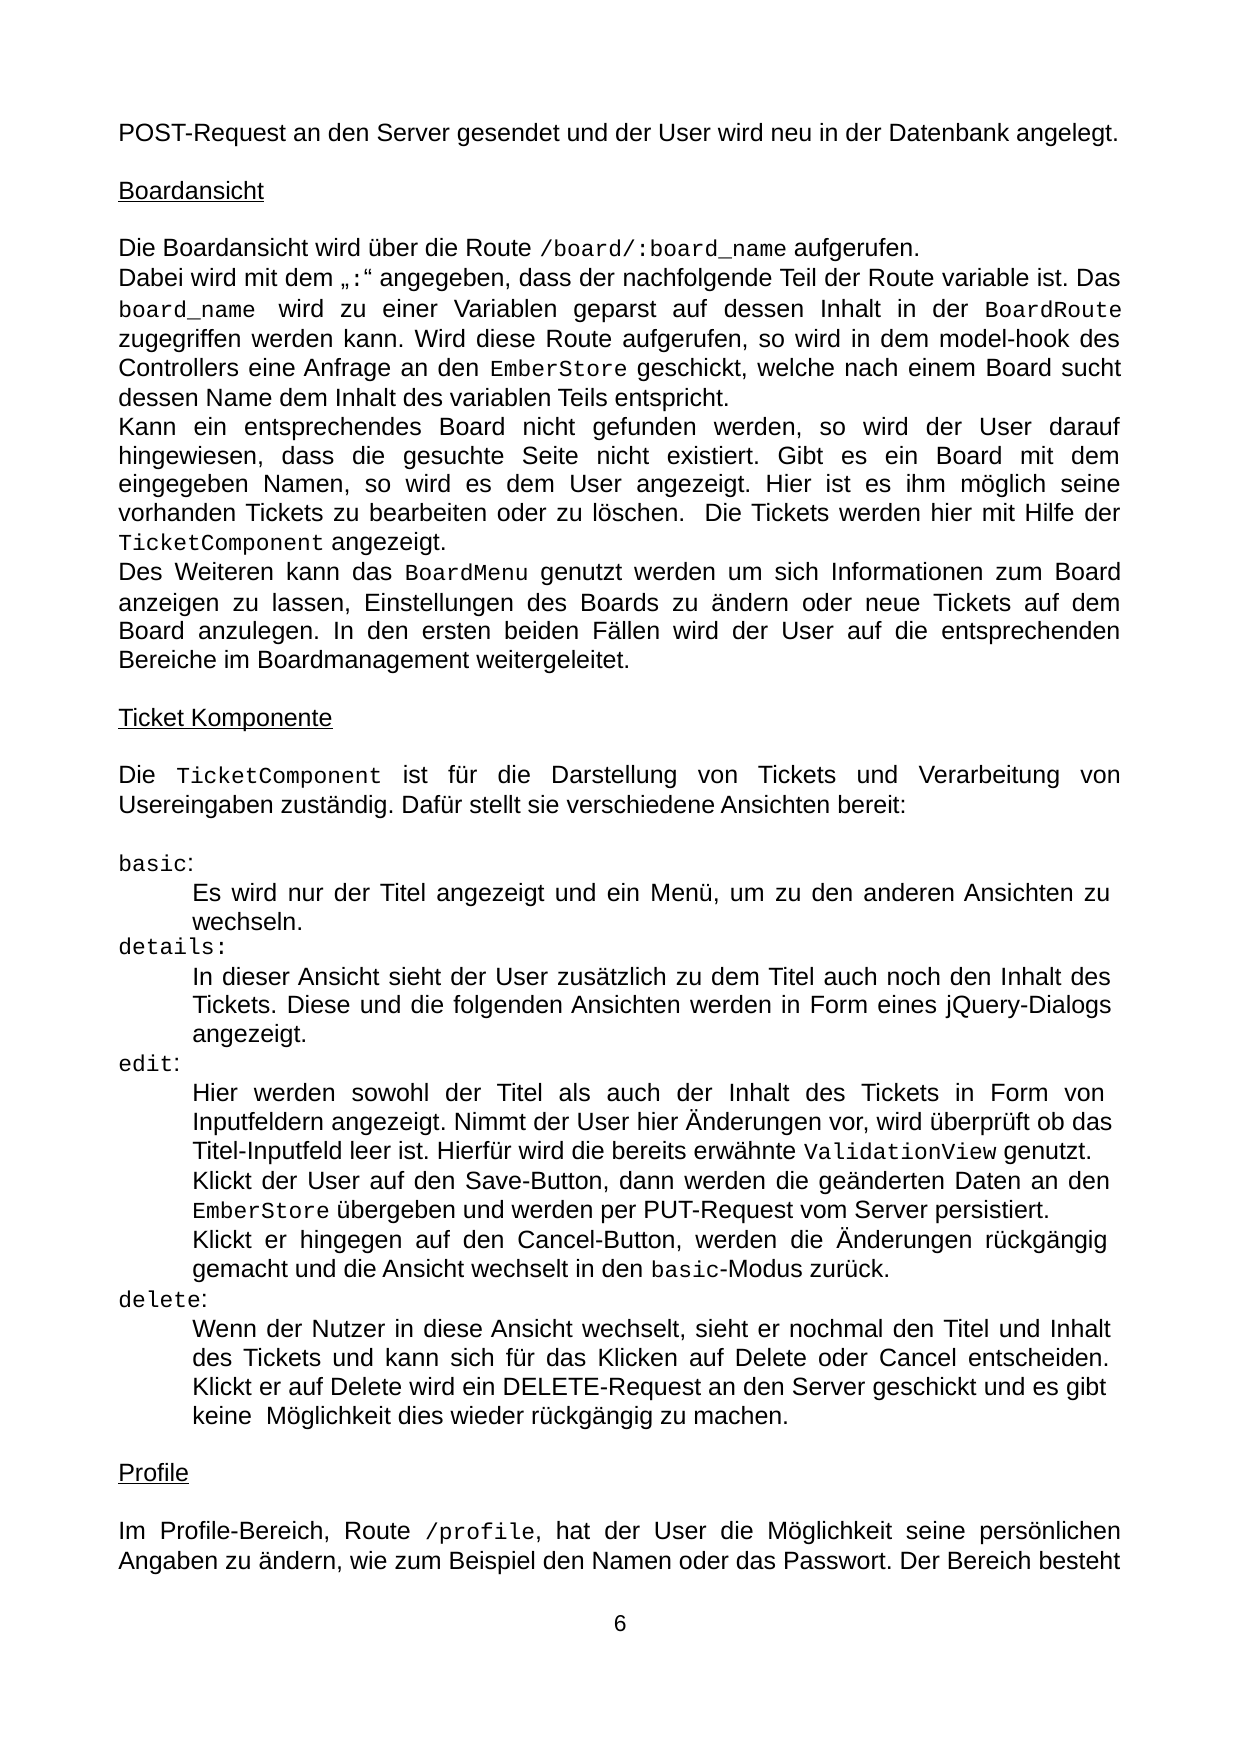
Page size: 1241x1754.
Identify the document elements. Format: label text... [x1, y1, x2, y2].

text Die TicketComponent ist für die Darstellung von Tickets und Verarbeitung von Usereingaben zuständig. Dafür stellt sie verschiedene Ansichten bereit: [118, 760, 1122, 819]
text edit: [118, 1048, 1122, 1078]
text Kann ein entsprechendes Board nicht gefunden werden, so wird der User darauf hingewiesen, dass die gesuchte Seite nicht existiert. Gibt es ein Board mit dem eingegeben Namen, so wird es dem User angezeigt. Hier ist es ihm möglich seine vorhanden Tickets zu bearbeiten oder zu löschen. Die Tickets werden hier mit Hilfe der TicketComponent angezeigt. [118, 412, 1122, 557]
text Hier werden sowohl der Titel als auch der Inhalt des Tickets in Form von Inputfeldern angezeigt. Nimmt der User hier Änderungen vor, wird überprüft ob das Titel-Inputfeld leer ist. Hierfür wird die bereits erwähnte ValidationView genutzt. [118, 1078, 1122, 1166]
text POST-Request an den Server gesendet und der User wird neu in der Datenbank angelegt. [118, 118, 1122, 147]
text Des Weiteren kann das BoardMenu genutzt werden um sich Informationen zum Board anzeigen zu lassen, Einstellungen des Boards zu ändern oder neue Tickets auf dem Board anzulegen. In den ersten beiden Fällen wird der User auf die entsprechenden Bereiche im Boardmanagement weitergeleitet. [118, 557, 1122, 674]
text Wenn der Nutzer in diese Ansicht wechselt, sieht er nochmal den Titel und Inhalt des Tickets und kann sich für das Klicken auf Delete oder Cancel entscheiden. Klickt er auf Delete wird ein DELETE-Request an den Server geschickt und es gibt keine Möglichkeit dies wieder rückgängig zu machen. [118, 1314, 1122, 1429]
text Klickt er hingegen auf den Cancel-Button, werden die Änderungen rückgängig gemacht und die Ansicht wechselt in den basic-Modus zurück. [118, 1225, 1122, 1284]
text Klickt der User auf den Save-Button, dann werden die geänderten Daten an den EmberStore übergeben und werden per PUT-Request vom Server persistiert. [118, 1166, 1122, 1225]
text Die Boardansicht wird über die Route /board/:board_name aufgerufen. [118, 233, 1122, 263]
text Es wird nur der Titel angezeigt und ein Menü, um zu den anderen Ansichten zu wechseln. [118, 878, 1122, 936]
text Profile [118, 1458, 1122, 1487]
text details: [118, 936, 1122, 962]
text Boardansicht [118, 176, 1122, 204]
text Ticket Komponente [118, 702, 1122, 731]
text delete: [118, 1284, 1122, 1314]
text In dieser Ansicht sieht der User zusätzlich zu dem Titel auch noch den Inhalt des Tickets. Diese und die folgenden Ansichten werden in Form eines jQuery-Dialogs angezeigt. [118, 962, 1122, 1048]
text Im Profile-Bereich, Route /profile, hat der User die Möglichkeit seine persönlichen Angaben zu ändern, wie zum Beispiel den Namen oder das Passwort. Der Bereich besteht [118, 1516, 1122, 1575]
text Dabei wird mit dem „:“ angegeben, dass der nachfolgende Teil der Route variable ist. Das board_name wird zu einer Variablen geparst auf dessen Inhalt in der BoardRoute zugegriffen werden kann. Wird diese Route aufgerufen, so wird in dem model-hook des Controllers eine Anfrage an den EmberStore geschickt, welche nach einem Board sucht dessen Name dem Inhalt des variablen Teils entspricht. [118, 263, 1122, 412]
text basic: [118, 848, 1122, 878]
